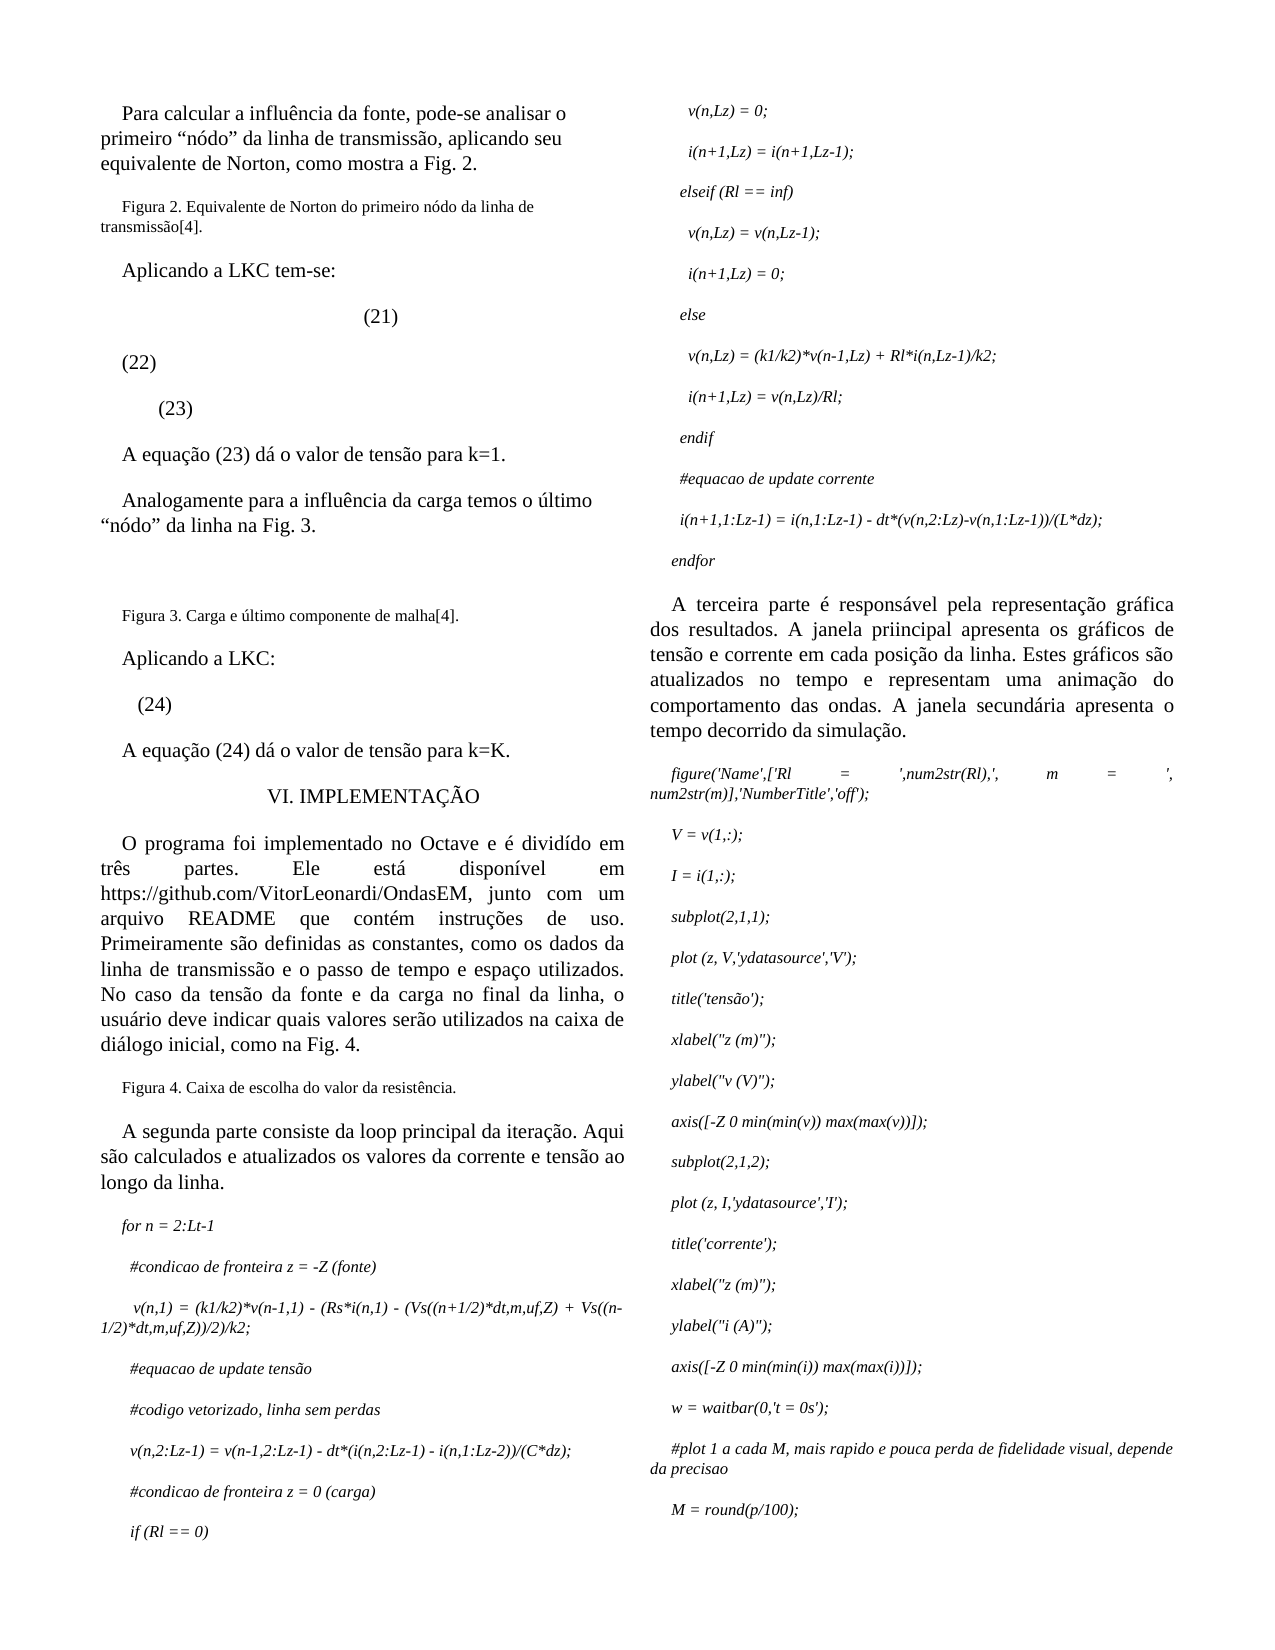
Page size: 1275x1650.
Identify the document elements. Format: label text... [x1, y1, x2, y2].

text Figura 4. Caixa de escolha do valor da resistência. [100, 1078, 625, 1097]
text #equacao de update corrente [650, 469, 1174, 488]
text (24) [100, 692, 625, 716]
text I = i(1,:); [650, 866, 1174, 885]
text for n = 2:Lt-1 [100, 1216, 625, 1235]
text else [650, 305, 1174, 324]
text A terceira parte é responsável pela representação gráfica dos resultados. A janela priincipal apresenta os gráficos de tensão e corrente em cada posição da linha. Estes gráficos são atualizados no tempo e representam uma animação do comportamento das ondas. A janela secundária apresenta o tempo decorrido da simulação. [650, 592, 1174, 742]
text O programa foi implementado no Octave e é dividído em três partes. Ele está disponível em https://github.com/VitorLeonardi/OndasEM, junto com um arquivo README que contém instruções de uso. Primeiramente são definidas as constantes, como os dados da linha de transmissão e o passo de tempo e espaço utilizados. No caso da tensão da fonte e da carga no final da linha, o usuário deve indicar quais valores serão utilizados na caixa de diálogo inicial, como na Fig. 4. [100, 831, 625, 1056]
text M = round(p/100); [650, 1500, 1174, 1519]
text v(n,Lz) = (k1/k2)*v(n-1,Lz) + Rl*i(n,Lz-1)/k2; [650, 346, 1174, 365]
text #condicao de fronteira z = -Z (fonte) [100, 1257, 625, 1276]
text figure('Name',['Rl = ',num2str(Rl),', m = ', num2str(m)],'NumberTitle','off'); [650, 764, 1174, 803]
text #codigo vetorizado, linha sem perdas [100, 1399, 625, 1419]
text v(n,Lz) = v(n,Lz-1); [650, 223, 1174, 242]
text v(n,2:Lz-1) = v(n-1,2:Lz-1) - dt*(i(n,2:Lz-1) - i(n,1:Lz-2))/(C*dz); [100, 1440, 625, 1459]
text w = waitbar(0,'t = 0s'); [650, 1398, 1174, 1417]
text axis([-Z 0 min(min(i)) max(max(i))]); [650, 1357, 1174, 1376]
text subplot(2,1,2); [650, 1152, 1174, 1171]
text (22) [100, 350, 625, 374]
text A equação (24) dá o valor de tensão para k=K. [100, 738, 625, 762]
text xlabel("z (m)"); [650, 1275, 1174, 1294]
text V = v(1,:); [650, 825, 1174, 844]
text if (Rl == 0) [100, 1522, 625, 1541]
text axis([-Z 0 min(min(v)) max(max(v))]); [650, 1111, 1174, 1131]
text plot (z, I,'ydatasource','I'); [650, 1193, 1174, 1212]
text #condicao de fronteira z = 0 (carga) [100, 1481, 625, 1501]
text title('tensão'); [650, 988, 1174, 1008]
text i(n+1,Lz) = i(n+1,Lz-1); [650, 141, 1174, 161]
text (21) [100, 304, 625, 328]
text title('corrente'); [650, 1234, 1174, 1253]
text endif [650, 428, 1174, 447]
text A equação (23) dá o valor de tensão para k=1. [100, 442, 625, 466]
text Figura 2. Equivalente de Norton do primeiro nódo da linha de transmissão[4]. [100, 197, 625, 236]
text Para calcular a influência da fonte, pode-se analisar o primeiro “nódo” da linha de transmissão, aplicando seu equivalente de Norton, como mostra a Fig. 2. [100, 100, 625, 175]
text i(n+1,Lz) = v(n,Lz)/Rl; [650, 387, 1174, 406]
text Figura 3. Carga e último componente de malha[4]. [100, 605, 625, 624]
text i(n+1,1:Lz-1) = i(n,1:Lz-1) - dt*(v(n,2:Lz)-v(n,1:Lz-1))/(L*dz); [650, 510, 1174, 529]
text Aplicando a LKC tem-se: [100, 258, 625, 282]
text v(n,1) = (k1/k2)*v(n-1,1) - (Rs*i(n,1) - (Vs((n+1/2)*dt,m,uf,Z) + Vs((n-1/2)*dt,m,uf,Z))/2)/k2; [100, 1297, 625, 1337]
text v(n,Lz) = 0; [650, 100, 1174, 119]
text ylabel("i (A)"); [650, 1316, 1174, 1335]
text #plot 1 a cada M, mais rapido e pouca perda de fidelidade visual, depende da precisao [650, 1439, 1174, 1478]
text A segunda parte consiste da loop principal da iteração. Aqui são calculados e atualizados os valores da corrente e tensão ao longo da linha. [100, 1119, 625, 1194]
text endfor [650, 551, 1174, 570]
text plot (z, V,'ydatasource','V'); [650, 948, 1174, 967]
text VI. IMPLEMENTAÇÃO [100, 784, 625, 808]
text xlabel("z (m)"); [650, 1029, 1174, 1049]
text Aplicando a LKC: [100, 646, 625, 670]
text (23) [100, 396, 625, 420]
text i(n+1,Lz) = 0; [650, 264, 1174, 283]
text elseif (Rl == inf) [650, 182, 1174, 201]
text subplot(2,1,1); [650, 907, 1174, 926]
text #equacao de update tensão [100, 1358, 625, 1378]
text ylabel("v (V)"); [650, 1070, 1174, 1089]
text Analogamente para a influência da carga temos o último “nódo” da linha na Fig. 3. [100, 488, 625, 537]
